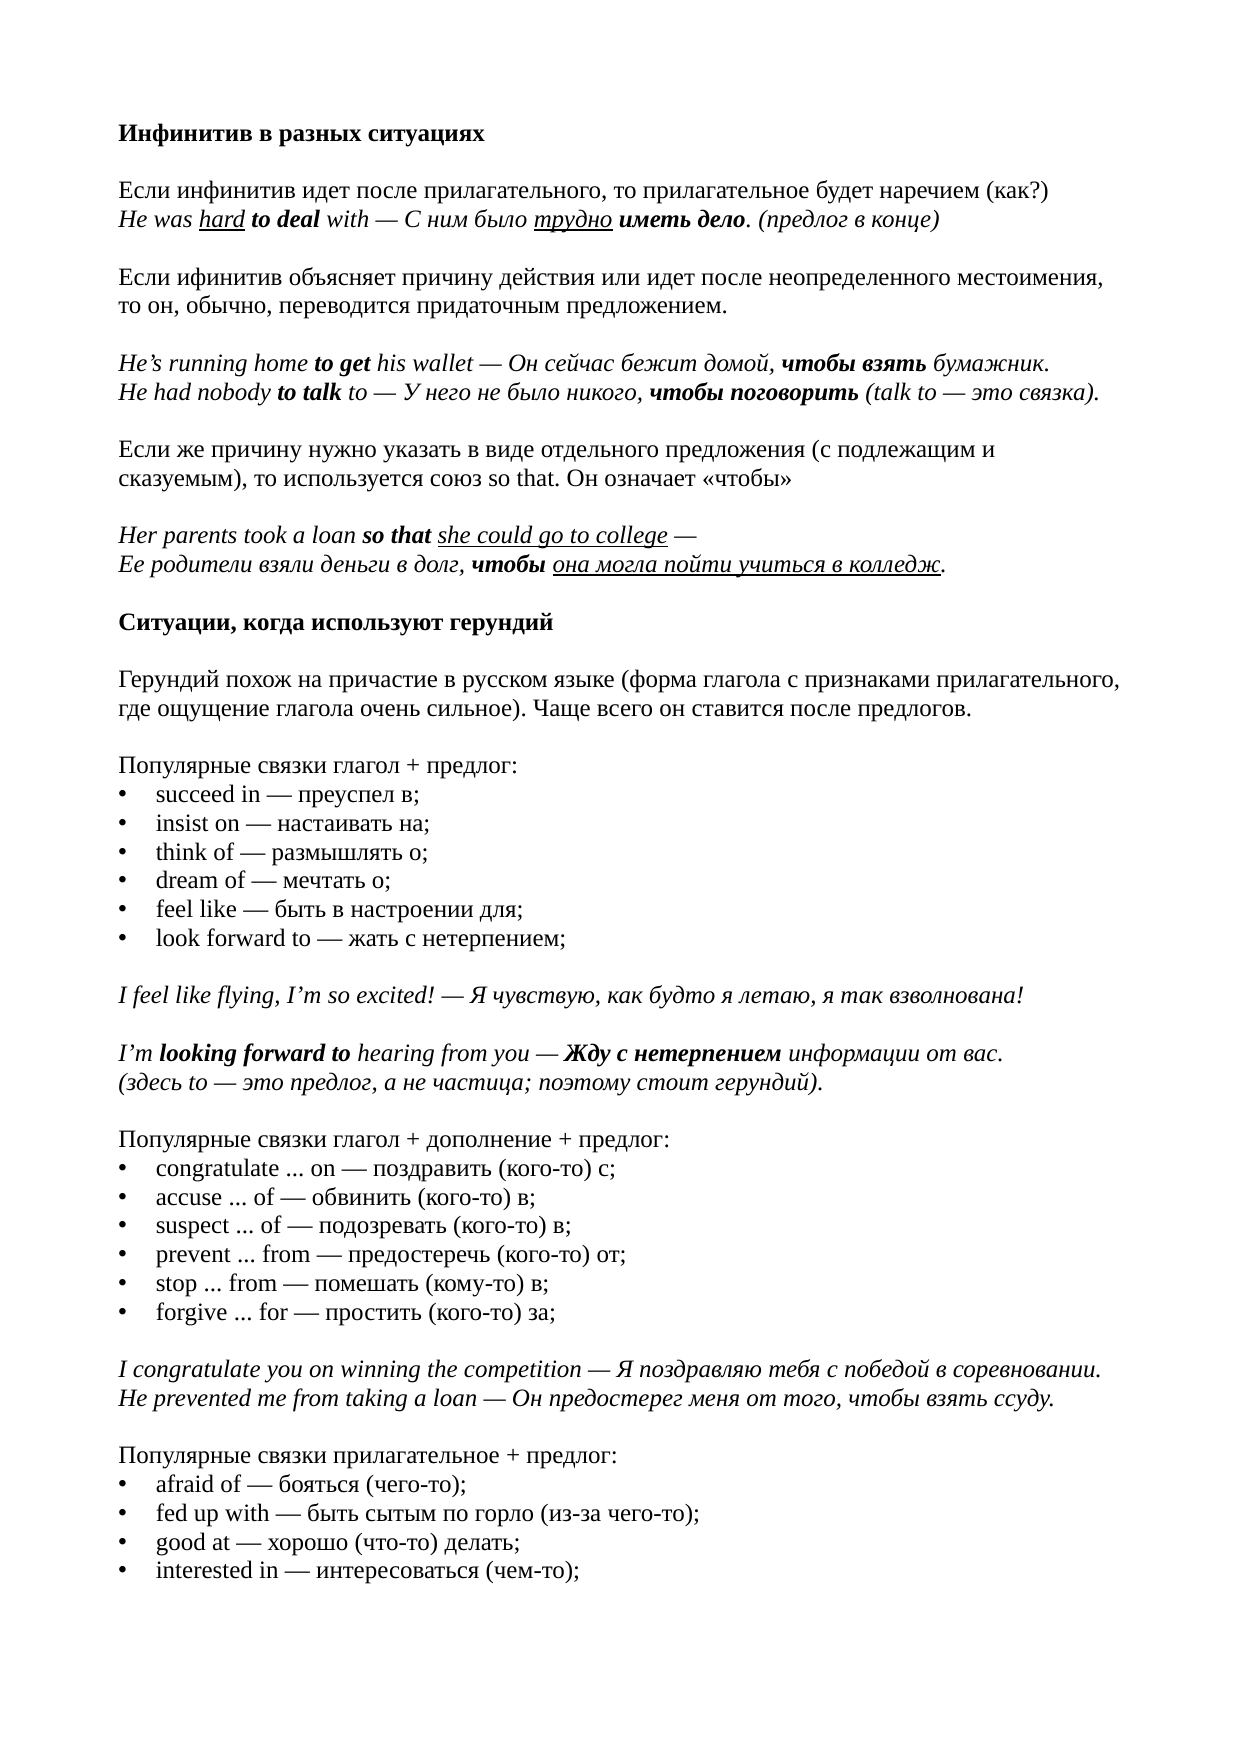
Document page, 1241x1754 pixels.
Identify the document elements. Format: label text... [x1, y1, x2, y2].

list accuse ... of — обвинить (кого-то) в; [118, 1182, 1122, 1211]
text I feel like flying, I’m so excited! — Я чувствую, как будто я летаю, я так взволнована! [118, 981, 1122, 1009]
text Популярные связки прилагательное + предлог: [118, 1441, 1122, 1469]
list feel like — быть в настроении для; [118, 894, 1122, 923]
text Популярные связки глагол + предлог: [118, 751, 1122, 779]
list suspect ... of — подозревать (кого-то) в; [118, 1211, 1122, 1239]
list interested in — интересоваться (чем-то); [118, 1556, 1122, 1584]
text Если же причину нужно указать в виде отдельного предложения (с подлежащим и сказуемым), то используется союз so that. Он означает «чтобы» [118, 434, 1122, 492]
list fed up with — быть сытым по горло (из-за чего-то); [118, 1498, 1122, 1527]
list think of — размышлять о; [118, 837, 1122, 866]
text Популярные связки глагол + дополнение + предлог: [118, 1124, 1122, 1153]
list look forward to — жать с нетерпением; [118, 923, 1122, 952]
text I’m looking forward to hearing from you — Жду с нетерпением информации от вас. [118, 1038, 1122, 1067]
text I congratulate you on winning the competition — Я поздравляю тебя с победой в соревновании. [118, 1354, 1122, 1383]
text Если инфинитив идет после прилагательного, то прилагательное будет наречием (как?) [118, 176, 1122, 204]
list insist on — настаивать на; [118, 808, 1122, 837]
text Инфинитив в разных ситуациях [118, 118, 1122, 147]
list stop ... from — помешать (кому-то) в; [118, 1268, 1122, 1297]
text (здесь to — это предлог, а не частица; поэтому стоит герундий). [118, 1067, 1122, 1096]
text He prevented me from taking a loan — Он предостерег меня от того, чтобы взять ссуду. [118, 1383, 1122, 1412]
text He was hard to deal with — C ним было трудно иметь дело. (предлог в конце) [118, 204, 1122, 233]
text He’s running home to get his wallet — Он сейчас бежит домой, чтобы взять бумажник. [118, 348, 1122, 377]
list prevent ... from — предостеречь (кого-то) от; [118, 1239, 1122, 1268]
list congratulate ... on — поздравить (кого-то) с; [118, 1153, 1122, 1182]
list afraid of — бояться (чего-то); [118, 1469, 1122, 1498]
list dream of — мечтать о; [118, 866, 1122, 894]
text Если ифинитив объясняет причину действия или идет после неопределенного местоимения, то он, обычно, переводится придаточным предложением. [118, 262, 1122, 319]
text He had nobody to talk to — У него не было никого, чтобы поговорить (talk to — это связка). [118, 377, 1122, 406]
text Her parents took a loan so that she could go to college — [118, 521, 1122, 549]
list forgive ... for — простить (кого-то) за; [118, 1297, 1122, 1326]
text Герундий похож на причастие в русском языке (форма глагола с признаками прилагательного, где ощущение глагола очень сильное). Чаще всего он ставится после предлогов. [118, 664, 1122, 722]
list succeed in — преуспел в; [118, 779, 1122, 808]
text Ее родители взяли деньги в долг, чтобы она могла пойти учиться в колледж. [118, 549, 1122, 578]
list good at — хорошо (что-то) делать; [118, 1527, 1122, 1556]
text Ситуации, когда используют герундий [118, 607, 1122, 636]
